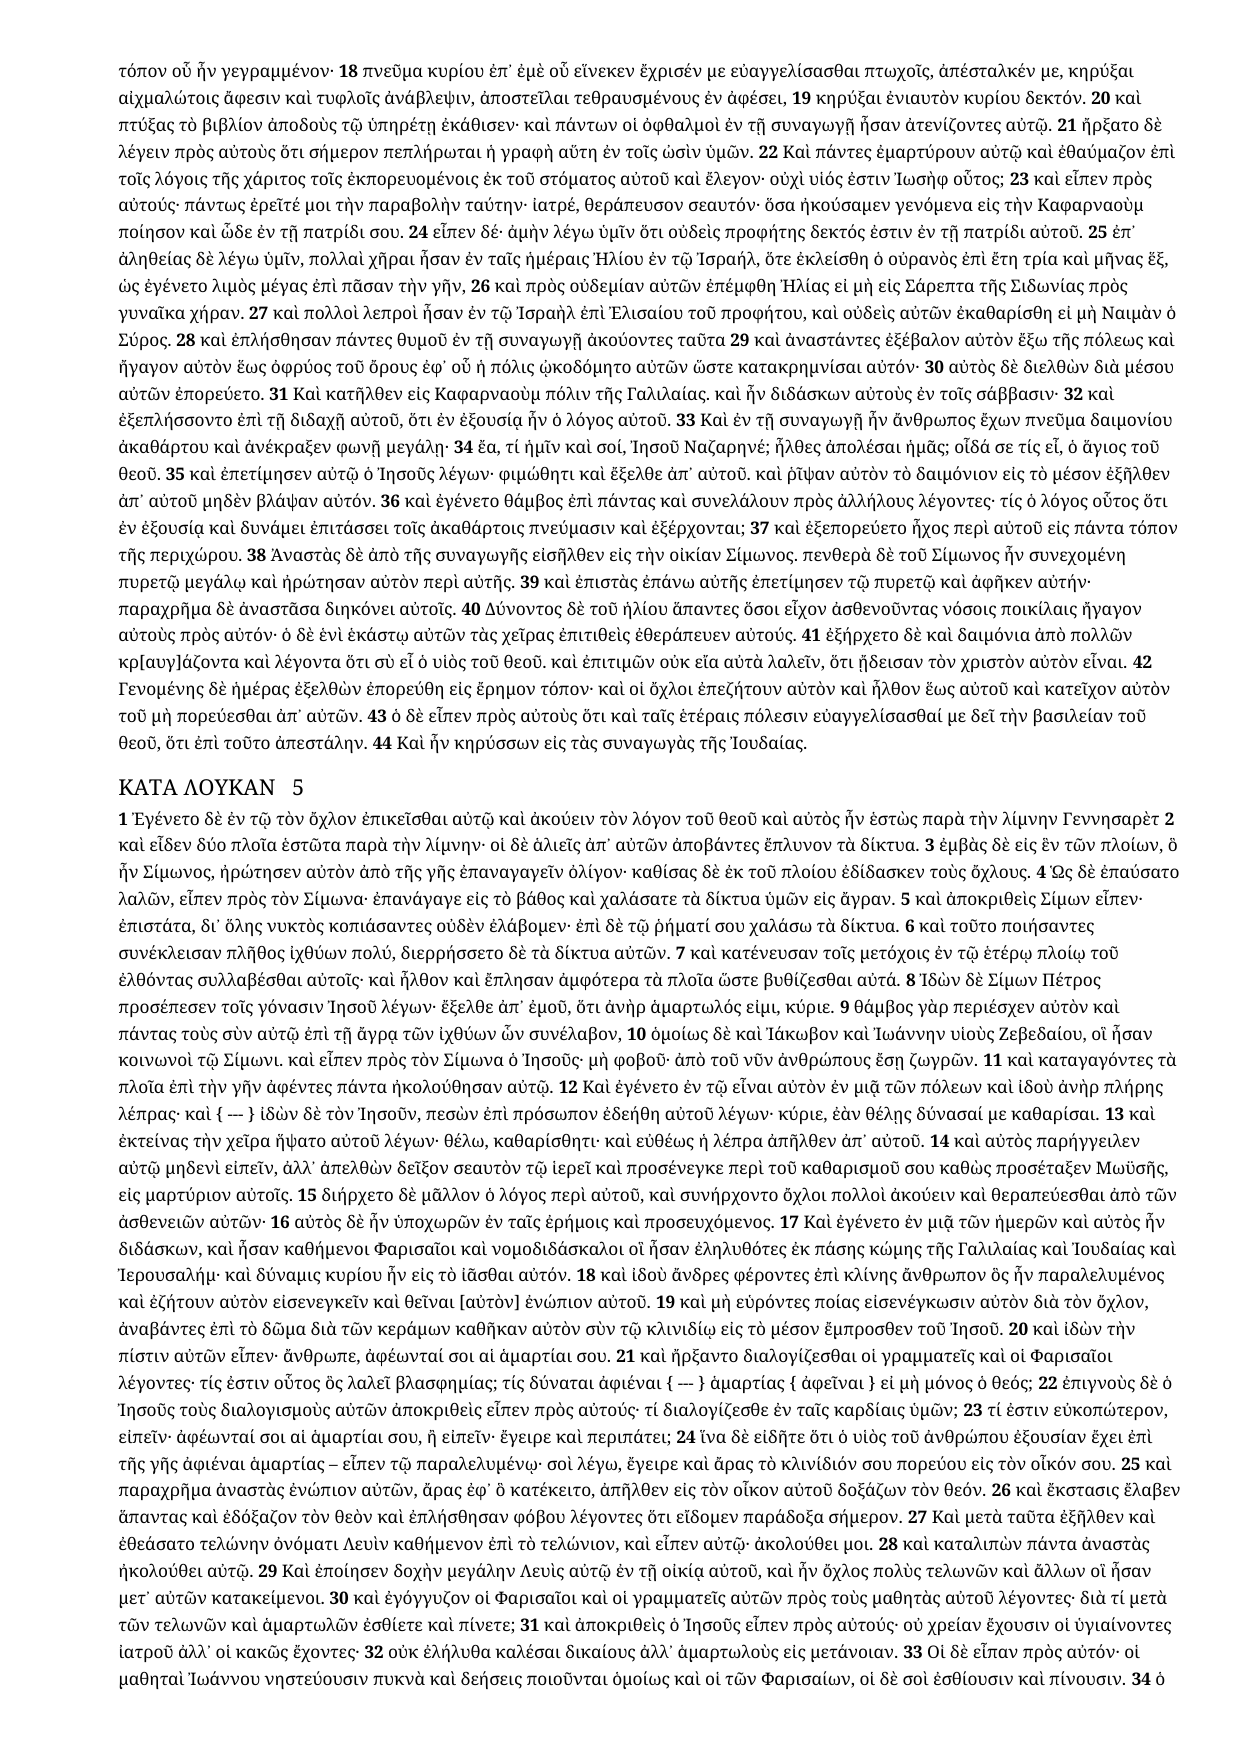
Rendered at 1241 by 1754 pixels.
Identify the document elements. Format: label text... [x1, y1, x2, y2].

text ΚΑΤΑ ΛΟΥΚΑΝ 5 [118, 772, 1181, 802]
text 1 Ἐγένετο δὲ ἐν τῷ τὸν ὄχλον ἐπικεῖσθαι αὐτῷ καὶ ἀκούειν τὸν λόγον τοῦ θεοῦ καὶ αὐτὸς ἦν ἑστὼς παρὰ τὴν λίμνην Γεννησαρὲτ 2 καὶ εἶδεν δύο πλοῖα ἑστῶτα παρὰ τὴν λίμνην· οἱ δὲ ἁλιεῖς ἀπ᾽ αὐτῶν ἀποβάντες ἔπλυνον τὰ δίκτυα. 3 ἐμβὰς δὲ εἰς ἓν τῶν πλοίων, ὃ ἦν Σίμωνος, ἠρώτησεν αὐτὸν ἀπὸ τῆς γῆς ἐπαναγαγεῖν ὀλίγον· καθίσας δὲ ἐκ τοῦ πλοίου ἐδίδασκεν τοὺς ὄχλους. 4 Ὡς δὲ ἐπαύσατο λαλῶν, εἶπεν πρὸς τὸν Σίμωνα· ἐπανάγαγε εἰς τὸ βάθος καὶ χαλάσατε τὰ δίκτυα ὑμῶν εἰς ἄγραν. 5 καὶ ἀποκριθεὶς Σίμων εἶπεν· ἐπιστάτα, δι᾽ ὅλης νυκτὸς κοπιάσαντες οὐδὲν ἐλάβομεν· ἐπὶ δὲ τῷ ῥήματί σου χαλάσω τὰ δίκτυα. 6 καὶ τοῦτο ποιήσαντες συνέκλεισαν πλῆθος ἰχθύων πολύ, διερρήσσετο δὲ τὰ δίκτυα αὐτῶν. 7 καὶ κατένευσαν τοῖς μετόχοις ἐν τῷ ἑτέρῳ πλοίῳ τοῦ ἐλθόντας συλλαβέσθαι αὐτοῖς· καὶ ἦλθον καὶ ἔπλησαν ἀμφότερα τὰ πλοῖα ὥστε βυθίζεσθαι αὐτά. 8 Ἰδὼν δὲ Σίμων Πέτρος προσέπεσεν τοῖς γόνασιν Ἰησοῦ λέγων· ἔξελθε ἀπ᾽ ἐμοῦ, ὅτι ἀνὴρ ἁμαρτωλός εἰμι, κύριε. 9 θάμβος γὰρ περιέσχεν αὐτὸν καὶ πάντας τοὺς σὺν αὐτῷ ἐπὶ τῇ ἄγρᾳ τῶν ἰχθύων ὧν συνέλαβον, 10 ὁμοίως δὲ καὶ Ἰάκωβον καὶ Ἰωάννην υἱοὺς Ζεβεδαίου, οἳ ἦσαν κοινωνοὶ τῷ Σίμωνι. καὶ εἶπεν πρὸς τὸν Σίμωνα ὁ Ἰησοῦς· μὴ φοβοῦ· ἀπὸ τοῦ νῦν ἀνθρώπους ἔσῃ ζωγρῶν. 11 καὶ καταγαγόντες τὰ πλοῖα ἐπὶ τὴν γῆν ἀφέντες πάντα ἠκολούθησαν αὐτῷ. 12 Καὶ ἐγένετο ἐν τῷ εἶναι αὐτὸν ἐν μιᾷ τῶν πόλεων καὶ ἰδοὺ ἀνὴρ πλήρης λέπρας· καὶ { --- } ἰδὼν δὲ τὸν Ἰησοῦν, πεσὼν ἐπὶ πρόσωπον ἐδεήθη αὐτοῦ λέγων· κύριε, ἐὰν θέλῃς δύνασαί με καθαρίσαι. 13 καὶ ἐκτείνας τὴν χεῖρα ἥψατο αὐτοῦ λέγων· θέλω, καθαρίσθητι· καὶ εὐθέως ἡ λέπρα ἀπῆλθεν ἀπ᾽ αὐτοῦ. 14 καὶ αὐτὸς παρήγγειλεν αὐτῷ μηδενὶ εἰπεῖν, ἀλλ᾽ ἀπελθὼν δεῖξον σεαυτὸν τῷ ἱερεῖ καὶ προσένεγκε περὶ τοῦ καθαρισμοῦ σου καθὼς προσέταξεν Μωϋσῆς, εἰς μαρτύριον αὐτοῖς. 15 διήρχετο δὲ μᾶλλον ὁ λόγος περὶ αὐτοῦ, καὶ συνήρχοντο ὄχλοι πολλοὶ ἀκούειν καὶ θεραπεύεσθαι ἀπὸ τῶν ἀσθενειῶν αὐτῶν· 16 αὐτὸς δὲ ἦν ὑποχωρῶν ἐν ταῖς ἐρήμοις καὶ προσευχόμενος. 17 Καὶ ἐγένετο ἐν μιᾷ τῶν ἡμερῶν καὶ αὐτὸς ἦν διδάσκων, καὶ ἦσαν καθήμενοι Φαρισαῖοι καὶ νομοδιδάσκαλοι οἳ ἦσαν ἐληλυθότες ἐκ πάσης κώμης τῆς Γαλιλαίας καὶ Ἰουδαίας καὶ Ἰερουσαλήμ· καὶ δύναμις κυρίου ἦν εἰς τὸ ἰᾶσθαι αὐτόν. 18 καὶ ἰδοὺ ἄνδρες φέροντες ἐπὶ κλίνης ἄνθρωπον ὃς ἦν παραλελυμένος καὶ ἐζήτουν αὐτὸν εἰσενεγκεῖν καὶ θεῖναι [αὐτὸν] ἐνώπιον αὐτοῦ. 19 καὶ μὴ εὑρόντες ποίας εἰσενέγκωσιν αὐτὸν διὰ τὸν ὄχλον, ἀναβάντες ἐπὶ τὸ δῶμα διὰ τῶν κεράμων καθῆκαν αὐτὸν σὺν τῷ κλινιδίῳ εἰς τὸ μέσον ἔμπροσθεν τοῦ Ἰησοῦ. 20 καὶ ἰδὼν τὴν πίστιν αὐτῶν εἶπεν· ἄνθρωπε, ἀφέωνταί σοι αἱ ἁμαρτίαι σου. 21 καὶ ἤρξαντο διαλογίζεσθαι οἱ γραμματεῖς καὶ οἱ Φαρισαῖοι λέγοντες· τίς ἐστιν οὗτος ὃς λαλεῖ βλασφημίας; τίς δύναται ἀφιέναι { --- } ἁμαρτίας { ἀφεῖναι } εἰ μὴ μόνος ὁ θεός; 22 ἐπιγνοὺς δὲ ὁ Ἰησοῦς τοὺς διαλογισμοὺς αὐτῶν ἀποκριθεὶς εἶπεν πρὸς αὐτούς· τί διαλογίζεσθε ἐν ταῖς καρδίαις ὑμῶν; 23 τί ἐστιν εὐκοπώτερον, εἰπεῖν· ἀφέωνταί σοι αἱ ἁμαρτίαι σου, ἢ εἰπεῖν· ἔγειρε καὶ περιπάτει; 24 ἵνα δὲ εἰδῆτε ὅτι ὁ υἱὸς τοῦ ἀνθρώπου ἐξουσίαν ἔχει ἐπὶ τῆς γῆς ἀφιέναι ἁμαρτίας – εἶπεν τῷ παραλελυμένῳ· σοὶ λέγω, ἔγειρε καὶ ἄρας τὸ κλινίδιόν σου πορεύου εἰς τὸν οἶκόν σου. 25 καὶ παραχρῆμα ἀναστὰς ἐνώπιον αὐτῶν, ἄρας ἐφ᾽ ὃ κατέκειτο, ἀπῆλθεν εἰς τὸν οἶκον αὐτοῦ δοξάζων τὸν θεόν. 26 καὶ ἔκστασις ἔλαβεν ἅπαντας καὶ ἐδόξαζον τὸν θεὸν καὶ ἐπλήσθησαν φόβου λέγοντες ὅτι εἴδομεν παράδοξα σήμερον. 27 Καὶ μετὰ ταῦτα ἐξῆλθεν καὶ ἐθεάσατο τελώνην ὀνόματι Λευὶν καθήμενον ἐπὶ τὸ τελώνιον, καὶ εἶπεν αὐτῷ· ἀκολούθει μοι. 28 καὶ καταλιπὼν πάντα ἀναστὰς ἠκολούθει αὐτῷ. 29 Καὶ ἐποίησεν δοχὴν μεγάλην Λευὶς αὐτῷ ἐν τῇ οἰκίᾳ αὐτοῦ, καὶ ἦν ὄχλος πολὺς τελωνῶν καὶ ἄλλων οἳ ἦσαν μετ᾽ αὐτῶν κατακείμενοι. 30 καὶ ἐγόγγυζον οἱ Φαρισαῖοι καὶ οἱ γραμματεῖς αὐτῶν πρὸς τοὺς μαθητὰς αὐτοῦ λέγοντες· διὰ τί μετὰ τῶν τελωνῶν καὶ ἁμαρτωλῶν ἐσθίετε καὶ πίνετε; 31 καὶ ἀποκριθεὶς ὁ Ἰησοῦς εἶπεν πρὸς αὐτούς· οὐ χρείαν ἔχουσιν οἱ ὑγιαίνοντες ἰατροῦ ἀλλ᾽ οἱ κακῶς ἔχοντες· 32 οὐκ ἐλήλυθα καλέσαι δικαίους ἀλλ᾽ ἁμαρτωλοὺς εἰς μετάνοιαν. 33 Οἱ δὲ εἶπαν πρὸς αὐτόν· οἱ μαθηταὶ Ἰωάννου νηστεύουσιν πυκνὰ καὶ δεήσεις ποιοῦνται ὁμοίως καὶ οἱ τῶν Φαρισαίων, οἱ δὲ σοὶ ἐσθίουσιν καὶ πίνουσιν. 34 ὁ [118, 807, 1181, 1690]
text τόπον οὗ ἦν γεγραμμένον· 18 πνεῦμα κυρίου ἐπ᾽ ἐμὲ οὗ εἵνεκεν ἔχρισέν με εὐαγγελίσασθαι πτωχοῖς, ἀπέσταλκέν με, κηρύξαι αἰχμαλώτοις ἄφεσιν καὶ τυφλοῖς ἀνάβλεψιν, ἀποστεῖλαι τεθραυσμένους ἐν ἀφέσει, 19 κηρύξαι ἐνιαυτὸν κυρίου δεκτόν. 20 καὶ πτύξας τὸ βιβλίον ἀποδοὺς τῷ ὑπηρέτῃ ἐκάθισεν· καὶ πάντων οἱ ὀφθαλμοὶ ἐν τῇ συναγωγῇ ἦσαν ἀτενίζοντες αὐτῷ. 21 ἤρξατο δὲ λέγειν πρὸς αὐτοὺς ὅτι σήμερον πεπλήρωται ἡ γραφὴ αὕτη ἐν τοῖς ὠσὶν ὑμῶν. 22 Καὶ πάντες ἐμαρτύρουν αὐτῷ καὶ ἐθαύμαζον ἐπὶ τοῖς λόγοις τῆς χάριτος τοῖς ἐκπορευομένοις ἐκ τοῦ στόματος αὐτοῦ καὶ ἔλεγον· οὐχὶ υἱός ἐστιν Ἰωσὴφ οὗτος; 23 καὶ εἶπεν πρὸς αὐτούς· πάντως ἐρεῖτέ μοι τὴν παραβολὴν ταύτην· ἰατρέ, θεράπευσον σεαυτόν· ὅσα ἠκούσαμεν γενόμενα εἰς τὴν Καφαρναοὺμ ποίησον καὶ ὧδε ἐν τῇ πατρίδι σου. 24 εἶπεν δέ· ἀμὴν λέγω ὑμῖν ὅτι οὐδεὶς προφήτης δεκτός ἐστιν ἐν τῇ πατρίδι αὐτοῦ. 25 ἐπ᾽ ἀληθείας δὲ λέγω ὑμῖν, πολλαὶ χῆραι ἦσαν ἐν ταῖς ἡμέραις Ἠλίου ἐν τῷ Ἰσραήλ, ὅτε ἐκλείσθη ὁ οὐρανὸς ἐπὶ ἔτη τρία καὶ μῆνας ἕξ, ὡς ἐγένετο λιμὸς μέγας ἐπὶ πᾶσαν τὴν γῆν, 26 καὶ πρὸς οὐδεμίαν αὐτῶν ἐπέμφθη Ἠλίας εἰ μὴ εἰς Σάρεπτα τῆς Σιδωνίας πρὸς γυναῖκα χήραν. 27 καὶ πολλοὶ λεπροὶ ἦσαν ἐν τῷ Ἰσραὴλ ἐπὶ Ἐλισαίου τοῦ προφήτου, καὶ οὐδεὶς αὐτῶν ἐκαθαρίσθη εἰ μὴ Ναιμὰν ὁ Σύρος. 28 καὶ ἐπλήσθησαν πάντες θυμοῦ ἐν τῇ συναγωγῇ ἀκούοντες ταῦτα 29 καὶ ἀναστάντες ἐξέβαλον αὐτὸν ἔξω τῆς πόλεως καὶ ἤγαγον αὐτὸν ἕως ὀφρύος τοῦ ὄρους ἐφ᾽ οὗ ἡ πόλις ᾠκοδόμητο αὐτῶν ὥστε κατακρημνίσαι αὐτόν· 30 αὐτὸς δὲ διελθὼν διὰ μέσου αὐτῶν ἐπορεύετο. 31 Καὶ κατῆλθεν εἰς Καφαρναοὺμ πόλιν τῆς Γαλιλαίας. καὶ ἦν διδάσκων αὐτοὺς ἐν τοῖς σάββασιν· 32 καὶ ἐξεπλήσσοντο ἐπὶ τῇ διδαχῇ αὐτοῦ, ὅτι ἐν ἐξουσίᾳ ἦν ὁ λόγος αὐτοῦ. 33 Καὶ ἐν τῇ συναγωγῇ ἦν ἄνθρωπος ἔχων πνεῦμα δαιμονίου ἀκαθάρτου καὶ ἀνέκραξεν φωνῇ μεγάλῃ· 34 ἔα, τί ἡμῖν καὶ σοί, Ἰησοῦ Ναζαρηνέ; ἦλθες ἀπολέσαι ἡμᾶς; οἶδά σε τίς εἶ, ὁ ἅγιος τοῦ θεοῦ. 35 καὶ ἐπετίμησεν αὐτῷ ὁ Ἰησοῦς λέγων· φιμώθητι καὶ ἔξελθε ἀπ᾽ αὐτοῦ. καὶ ῥῖψαν αὐτὸν τὸ δαιμόνιον εἰς τὸ μέσον ἐξῆλθεν ἀπ᾽ αὐτοῦ μηδὲν βλάψαν αὐτόν. 36 καὶ ἐγένετο θάμβος ἐπὶ πάντας καὶ συνελάλουν πρὸς ἀλλήλους λέγοντες· τίς ὁ λόγος οὗτος ὅτι ἐν ἐξουσίᾳ καὶ δυνάμει ἐπιτάσσει τοῖς ἀκαθάρτοις πνεύμασιν καὶ ἐξέρχονται; 37 καὶ ἐξεπορεύετο ἦχος περὶ αὐτοῦ εἰς πάντα τόπον τῆς περιχώρου. 38 Ἀναστὰς δὲ ἀπὸ τῆς συναγωγῆς εἰσῆλθεν εἰς τὴν οἰκίαν Σίμωνος. πενθερὰ δὲ τοῦ Σίμωνος ἦν συνεχομένη πυρετῷ μεγάλῳ καὶ ἠρώτησαν αὐτὸν περὶ αὐτῆς. 39 καὶ ἐπιστὰς ἐπάνω αὐτῆς ἐπετίμησεν τῷ πυρετῷ καὶ ἀφῆκεν αὐτήν· παραχρῆμα δὲ ἀναστᾶσα διηκόνει αὐτοῖς. 40 Δύνοντος δὲ τοῦ ἡλίου ἅπαντες ὅσοι εἶχον ἀσθενοῦντας νόσοις ποικίλαις ἤγαγον αὐτοὺς πρὸς αὐτόν· ὁ δὲ ἑνὶ ἑκάστῳ αὐτῶν τὰς χεῖρας ἐπιτιθεὶς ἐθεράπευεν αὐτούς. 41 ἐξήρχετο δὲ καὶ δαιμόνια ἀπὸ πολλῶν κρ[αυγ]άζοντα καὶ λέγοντα ὅτι σὺ εἶ ὁ υἱὸς τοῦ θεοῦ. καὶ ἐπιτιμῶν οὐκ εἴα αὐτὰ λαλεῖν, ὅτι ᾔδεισαν τὸν χριστὸν αὐτὸν εἶναι. 42 Γενομένης δὲ ἡμέρας ἐξελθὼν ἐπορεύθη εἰς ἔρημον τόπον· καὶ οἱ ὄχλοι ἐπεζήτουν αὐτὸν καὶ ἦλθον ἕως αὐτοῦ καὶ κατεῖχον αὐτὸν τοῦ μὴ πορεύεσθαι ἀπ᾽ αὐτῶν. 43 ὁ δὲ εἶπεν πρὸς αὐτοὺς ὅτι καὶ ταῖς ἑτέραις πόλεσιν εὐαγγελίσασθαί με δεῖ τὴν βασιλείαν τοῦ θεοῦ, ὅτι ἐπὶ τοῦτο ἀπεστάλην. 44 Καὶ ἦν κηρύσσων εἰς τὰς συναγωγὰς τῆς Ἰουδαίας. [118, 59, 1181, 754]
